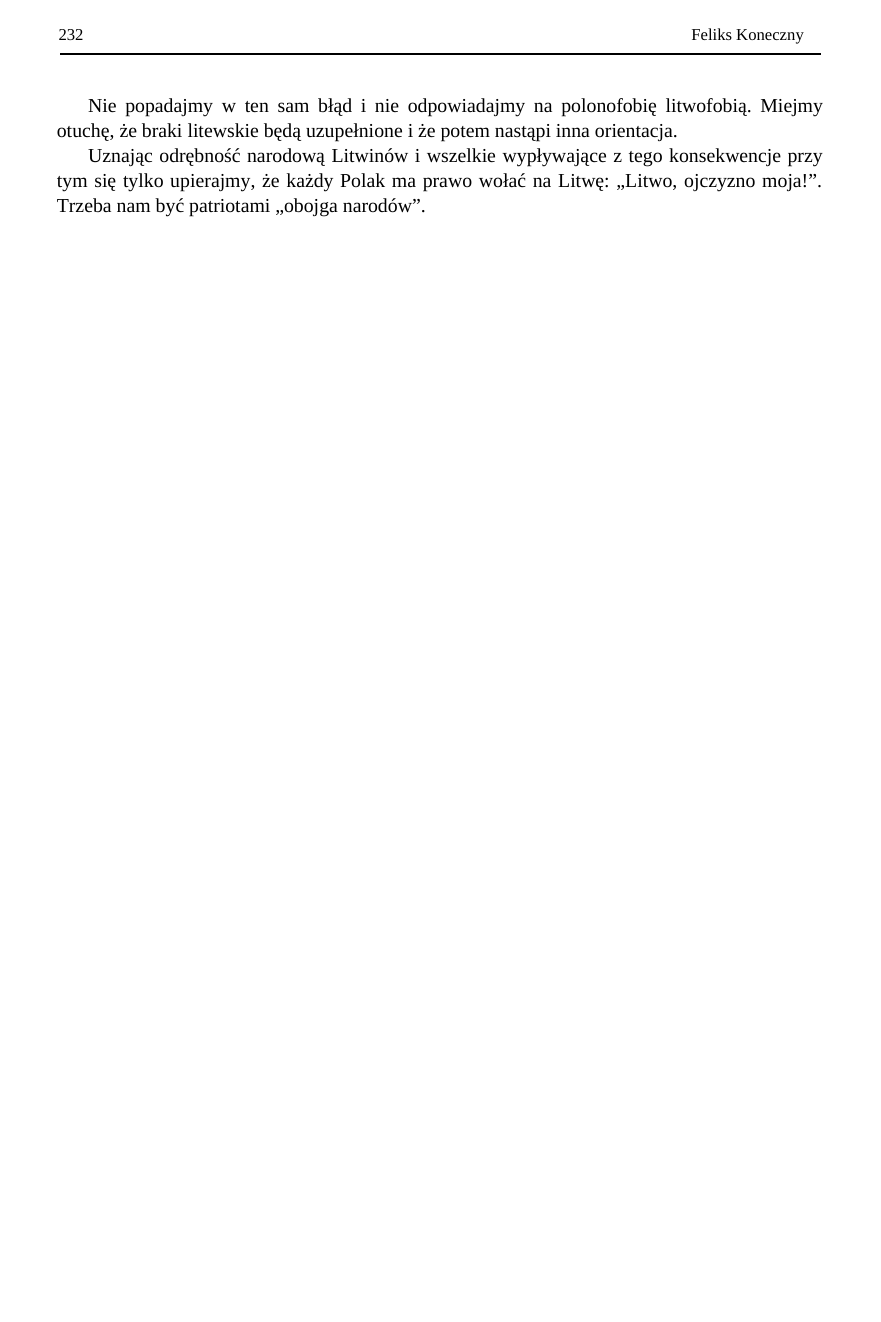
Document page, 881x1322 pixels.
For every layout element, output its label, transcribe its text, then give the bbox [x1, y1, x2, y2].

text Uznając odrębność narodową Litwinów i wszelkie wypływające z tego konsekwencje przy tym się tylko upierajmy, że każdy Polak ma prawo wołać na Litwę: „Litwo, ojczyzno moja!”. Trzeba nam być patriotami „obojga narodów”. [57, 144, 824, 217]
text Nie popadajmy w ten sam błąd i nie odpowiadajmy na polonofobię litwofobią. Miejmy otuchę, że braki litewskie będą uzupełnione i że potem nastąpi inna orientacja. [57, 94, 824, 142]
text Feliks Koneczny [691, 25, 823, 44]
text 232 [58, 25, 90, 44]
